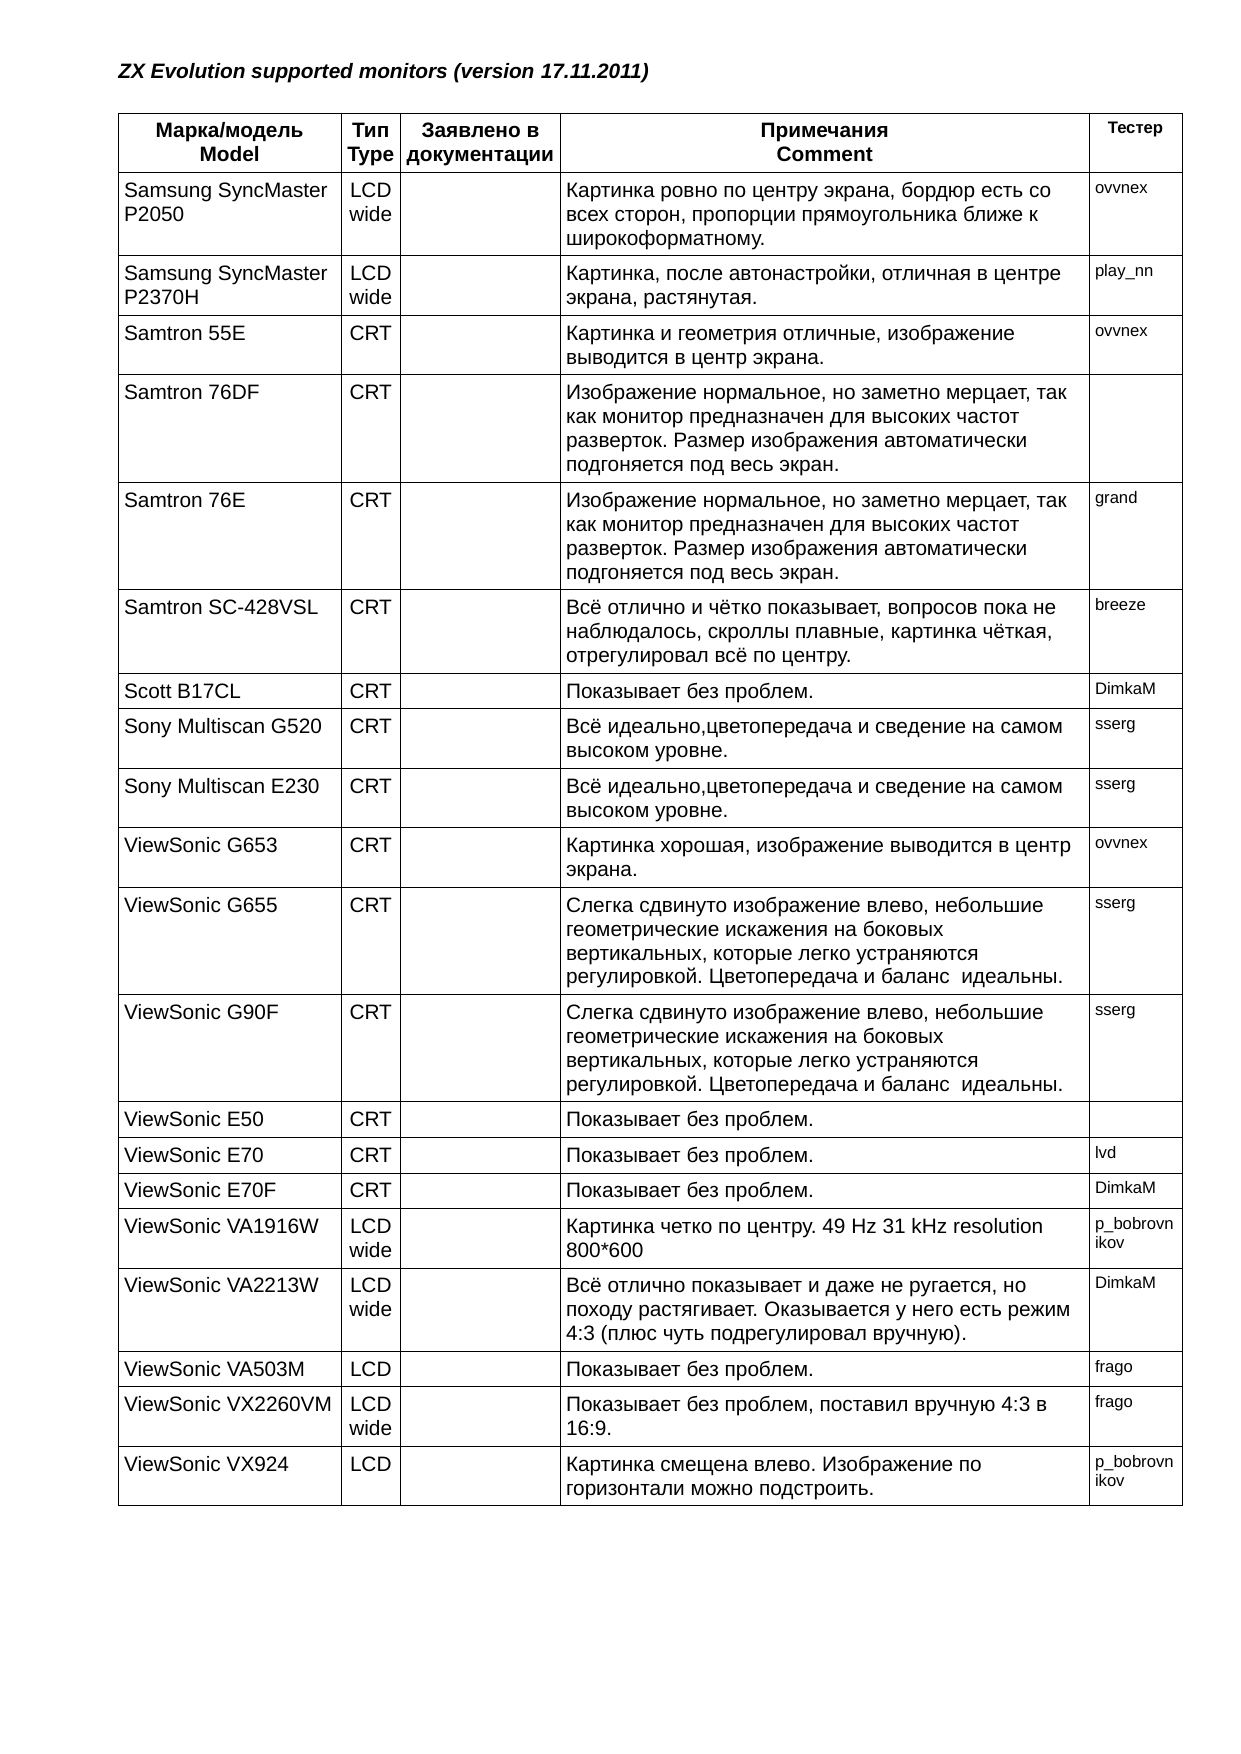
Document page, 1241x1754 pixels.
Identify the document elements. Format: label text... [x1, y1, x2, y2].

table_cell p_bobrovnikov [1090, 1447, 1182, 1505]
table_cell LCD [342, 1352, 400, 1386]
table_cell Всё идеально,цветопередача и сведение на самом высоком уровне. [561, 769, 1089, 827]
table_cell [401, 1209, 560, 1267]
table_cell Картинка хорошая, изображение выводится в центр экрана. [561, 828, 1089, 887]
table_cell Слегка сдвинуто изображение влево, небольшие геометрические искажения на боковых вертикальных, которые легко устраняются регулировкой. Цветопередача и баланс идеальны. [561, 995, 1089, 1101]
table_cell ViewSonic E70F [119, 1174, 341, 1208]
table_header Заявлено в документации [401, 114, 560, 172]
table_cell Samtron 55E [119, 316, 341, 374]
table_cell ViewSonic VA1916W [119, 1209, 341, 1267]
table_cell DimkaM [1090, 1269, 1182, 1351]
table_cell CRT [342, 888, 400, 994]
table_cell ViewSonic G655 [119, 888, 341, 994]
table_cell ViewSonic VA2213W [119, 1269, 341, 1351]
table_cell ViewSonic E50 [119, 1102, 341, 1137]
table_cell Всё отлично показывает и даже не ругается, но походу растягивает. Оказывается у него есть режим 4:3 (плюс чуть подрегулировал вручную). [561, 1269, 1089, 1351]
table_cell lvd [1090, 1138, 1182, 1172]
table_cell Показывает без проблем, поставил вручную 4:3 в 16:9. [561, 1387, 1089, 1446]
table_cell Картинка ровно по центру экрана, бордюр есть со всех сторон, пропорции прямоугольника ближе к широкоформатному. [561, 173, 1089, 255]
table_cell ViewSonic VX2260VM [119, 1387, 341, 1446]
table_cell ViewSonic VA503M [119, 1352, 341, 1386]
table_cell sserg [1090, 888, 1182, 994]
table_cell CRT [342, 709, 400, 768]
table_cell [401, 590, 560, 673]
table_cell [401, 483, 560, 589]
table_cell LCD wide [342, 1269, 400, 1351]
table_cell CRT [342, 375, 400, 482]
table_cell Sony Multiscan G520 [119, 709, 341, 768]
table_cell [401, 375, 560, 482]
table_cell [401, 1174, 560, 1208]
table_cell sserg [1090, 995, 1182, 1101]
table_cell [401, 674, 560, 708]
table_cell CRT [342, 483, 400, 589]
table_cell CRT [342, 674, 400, 708]
table_cell Samtron 76DF [119, 375, 341, 482]
table_header Марка/модель Model [119, 114, 341, 172]
table_cell [1090, 1102, 1182, 1137]
table_cell Показывает без проблем. [561, 1102, 1089, 1137]
table_cell ViewSonic VX924 [119, 1447, 341, 1505]
table_cell frago [1090, 1387, 1182, 1446]
table_header Примечания Comment [561, 114, 1089, 172]
table_cell Показывает без проблем. [561, 1138, 1089, 1172]
table_cell CRT [342, 995, 400, 1101]
table_cell [401, 1352, 560, 1386]
table_cell CRT [342, 1138, 400, 1172]
table_cell [1090, 375, 1182, 482]
table_cell Sony Multiscan E230 [119, 769, 341, 827]
table_cell play_nn [1090, 256, 1182, 315]
table_cell ViewSonic E70 [119, 1138, 341, 1172]
table_cell [401, 769, 560, 827]
table_cell CRT [342, 1174, 400, 1208]
table_cell Scott B17CL [119, 674, 341, 708]
table_cell Изображение нормальное, но заметно мерцает, так как монитор предназначен для высоких частот разверток. Размер изображения автоматически подгоняется под весь экран. [561, 483, 1089, 589]
table_cell Samtron 76E [119, 483, 341, 589]
table_cell Показывает без проблем. [561, 1352, 1089, 1386]
table_cell [401, 316, 560, 374]
table_cell Изображение нормальное, но заметно мерцает, так как монитор предназначен для высоких частот разверток. Размер изображения автоматически подгоняется под весь экран. [561, 375, 1089, 482]
table_cell LCD wide [342, 256, 400, 315]
table_cell ViewSonic G90F [119, 995, 341, 1101]
table_cell LCD [342, 1447, 400, 1505]
table_cell LCD wide [342, 1387, 400, 1446]
table_cell DimkaM [1090, 1174, 1182, 1208]
table_cell [401, 995, 560, 1101]
table_cell [401, 1447, 560, 1505]
table_cell ViewSonic G653 [119, 828, 341, 887]
table_cell Картинка и геометрия отличные, изображение выводится в центр экрана. [561, 316, 1089, 374]
table_cell ovvnex [1090, 173, 1182, 255]
table_cell DimkaM [1090, 674, 1182, 708]
table_cell [401, 828, 560, 887]
table_cell Samsung SyncMaster P2050 [119, 173, 341, 255]
table_cell CRT [342, 316, 400, 374]
table_cell [401, 1269, 560, 1351]
table_cell [401, 1387, 560, 1446]
table_cell CRT [342, 828, 400, 887]
table_cell sserg [1090, 709, 1182, 768]
table_cell ovvnex [1090, 316, 1182, 374]
table_cell Картинка четко по центру. 49 Hz 31 kHz resolution 800*600 [561, 1209, 1089, 1267]
table_cell [401, 256, 560, 315]
table_cell [401, 173, 560, 255]
table_cell CRT [342, 1102, 400, 1137]
table_cell Samtron SC-428VSL [119, 590, 341, 673]
table_cell sserg [1090, 769, 1182, 827]
table_header Тип Type [342, 114, 400, 172]
table_cell p_bobrovnikov [1090, 1209, 1182, 1267]
table_cell Показывает без проблем. [561, 1174, 1089, 1208]
table_cell [401, 1138, 560, 1172]
table_header Тестер [1090, 114, 1182, 172]
table_cell CRT [342, 769, 400, 827]
table_cell Samsung SyncMaster P2370H [119, 256, 341, 315]
table_cell Всё отлично и чётко показывает, вопросов пока не наблюдалось, скроллы плавные, картинка чёткая, отрегулировал всё по центру. [561, 590, 1089, 673]
table_cell [401, 709, 560, 768]
table_cell breeze [1090, 590, 1182, 673]
table_cell LCD wide [342, 173, 400, 255]
table_cell [401, 888, 560, 994]
table_cell Картинка, после автонастройки, отличная в центре экрана, растянутая. [561, 256, 1089, 315]
table_cell CRT [342, 590, 400, 673]
table_cell [401, 1102, 560, 1137]
table_cell Всё идеально,цветопередача и сведение на самом высоком уровне. [561, 709, 1089, 768]
table_cell frago [1090, 1352, 1182, 1386]
table_cell Показывает без проблем. [561, 674, 1089, 708]
table_cell LCD wide [342, 1209, 400, 1267]
table_cell Картинка смещена влево. Изображение по горизонтали можно подстроить. [561, 1447, 1089, 1505]
table_cell grand [1090, 483, 1182, 589]
table_cell ovvnex [1090, 828, 1182, 887]
table_cell Слегка сдвинуто изображение влево, небольшие геометрические искажения на боковых вертикальных, которые легко устраняются регулировкой. Цветопередача и баланс идеальны. [561, 888, 1089, 994]
